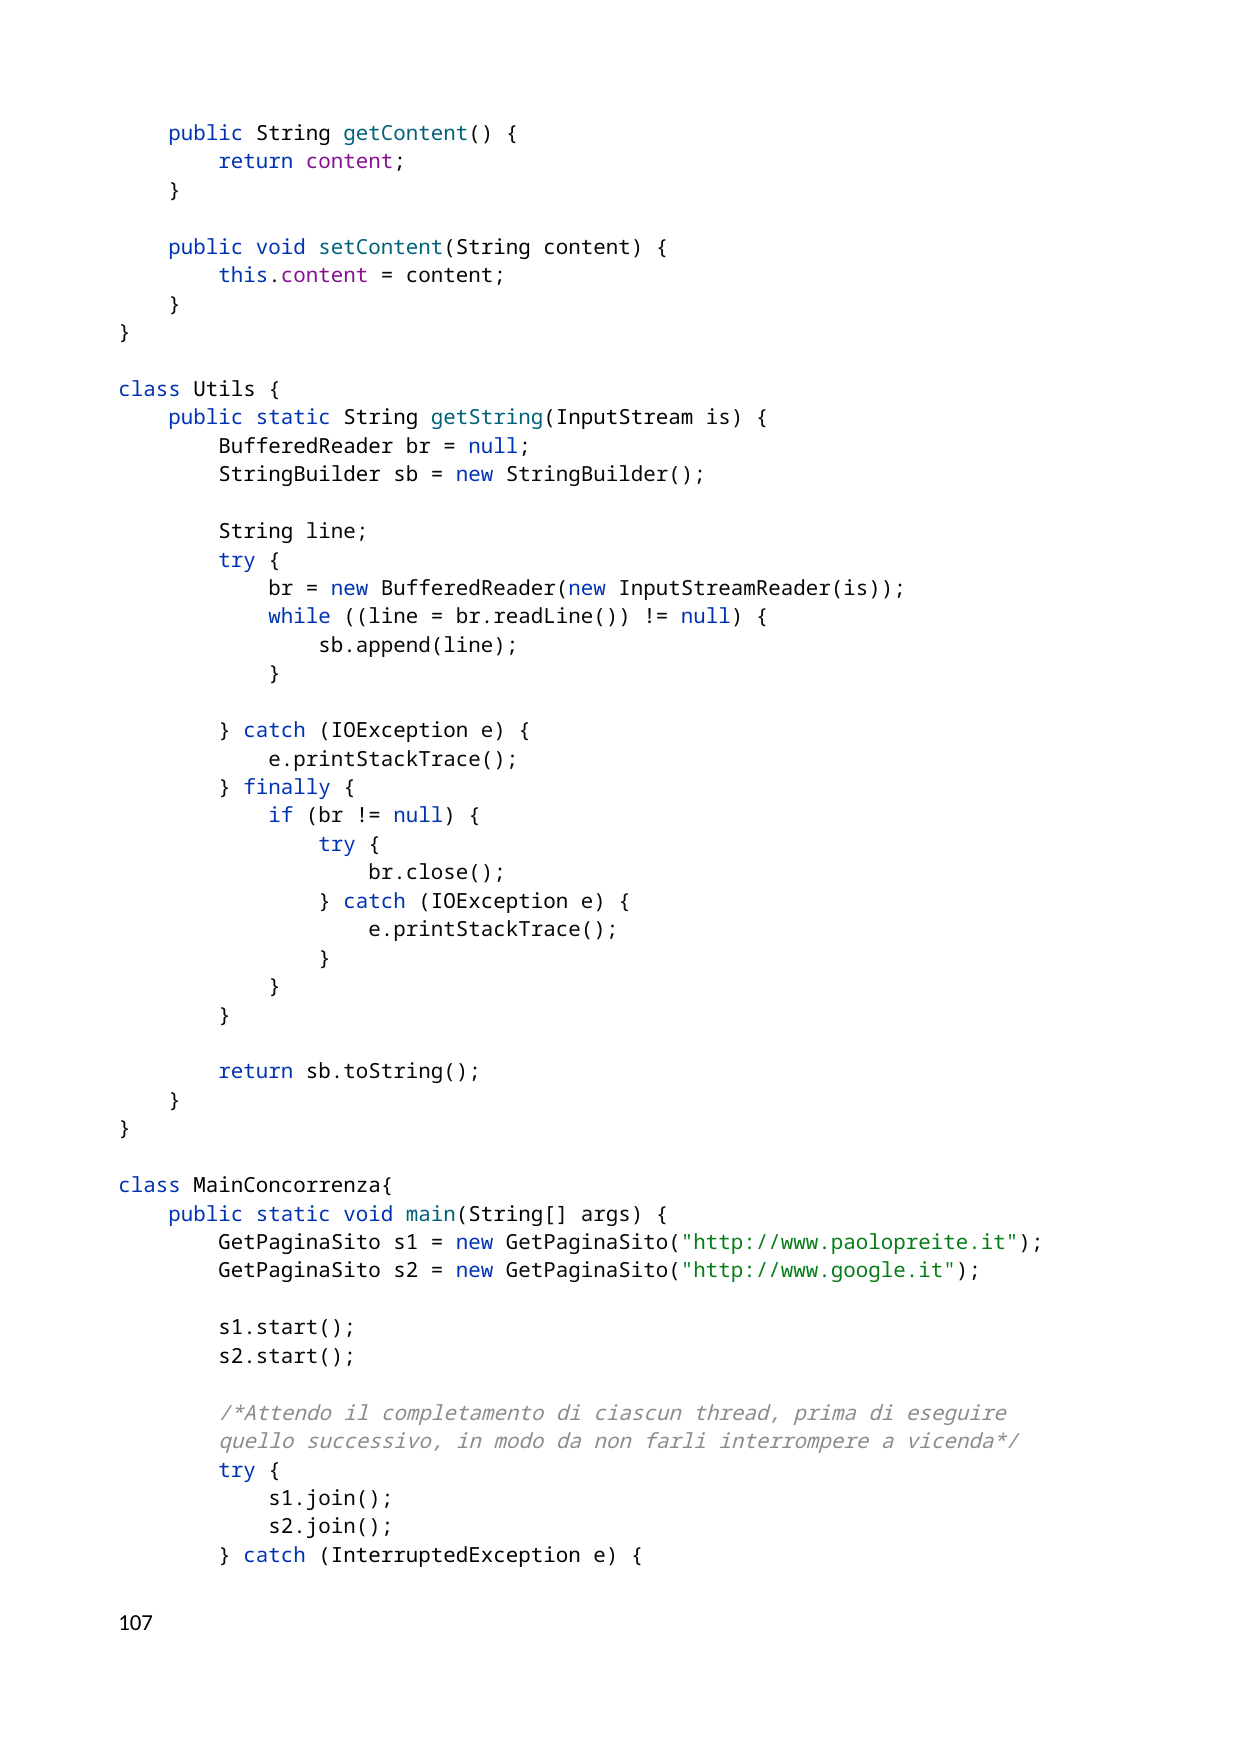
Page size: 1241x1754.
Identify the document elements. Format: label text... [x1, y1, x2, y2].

text public String getContent() { return content; } public void setContent(String content) { this.content = content; } } class Utils { public static String getString(InputStream is) { BufferedReader br = null; StringBuilder sb = new StringBuilder(); String line; try { br = new BufferedReader(new InputStreamReader(is)); while ((line = br.readLine()) != null) { sb.append(line); } } catch (IOException e) { e.printStackTrace(); } finally { if (br != null) { try { br.close(); } catch (IOException e) { e.printStackTrace(); } } } return sb.toString(); } } class MainConcorrenza{ public static void main(String[] args) { GetPaginaSito s1 = new GetPaginaSito("http://www.paolopreite.it"); GetPaginaSito s2 = new GetPaginaSito("http://www.google.it"); s1.start(); s2.start(); /*Attendo il completamento di ciascun thread, prima di eseguire quello successivo, in modo da non farli interrompere a vicenda*/ try { s1.join(); s2.join(); } catch (InterruptedException e) { [118, 118, 1122, 1568]
